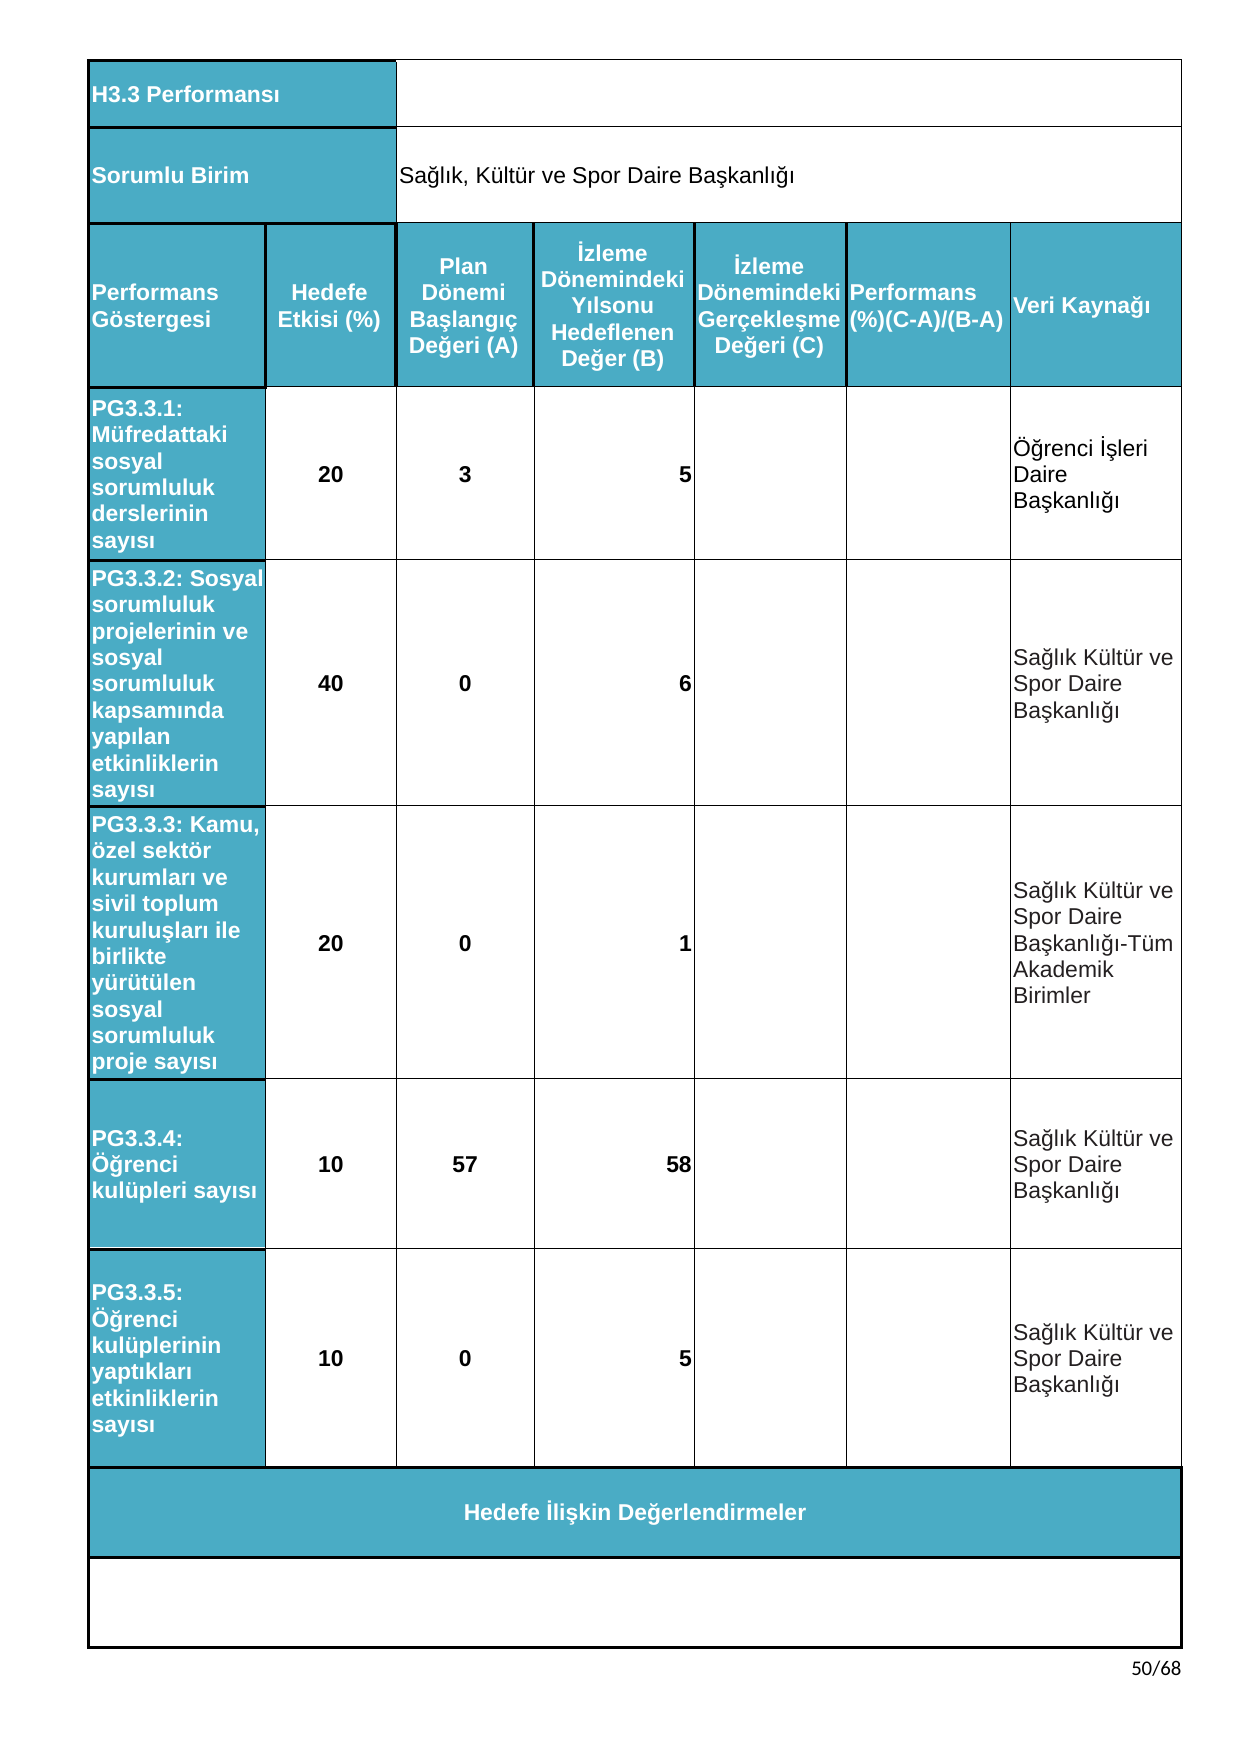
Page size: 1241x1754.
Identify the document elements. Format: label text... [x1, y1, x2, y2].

table_cell 0 [397, 560, 534, 805]
table_cell [695, 1079, 846, 1247]
table_cell PG3.3.5: Öğrenci kulüplerinin yaptıkları etkinliklerin sayısı [90, 1251, 265, 1466]
table_cell Hedefe Etkisi (%) [267, 225, 394, 386]
table_cell 1 [535, 806, 694, 1078]
table_cell Sağlık Kültür ve Spor Daire Başkanlığı-Tüm Akademik Birimler [1011, 806, 1181, 1078]
table_cell Sağlık, Kültür ve Spor Daire Başkanlığı [397, 127, 1181, 222]
table_cell PG3.3.1: Müfredattaki sosyal sorumluluk derslerinin sayısı [90, 389, 265, 559]
table_cell [695, 806, 846, 1078]
table_cell 6 [535, 560, 694, 805]
table_cell 10 [266, 1079, 396, 1247]
table_cell [847, 560, 1010, 805]
table_cell [695, 1249, 846, 1466]
table_cell 40 [266, 560, 396, 805]
table_cell Veri Kaynağı [1011, 223, 1181, 386]
table_cell H3.3 Performansı [90, 62, 396, 126]
table_cell Öğrenci İşleri Daire Başkanlığı [1011, 387, 1181, 559]
table_cell 58 [535, 1079, 694, 1247]
table_cell [90, 1559, 1180, 1646]
table_cell PG3.3.3: Kamu, özel sektör kurumları ve sivil toplum kuruluşları ile birlikte yürütülen sosyal sorumluluk proje sayısı [90, 808, 265, 1078]
table_cell Sağlık Kültür ve Spor Daire Başkanlığı [1011, 1079, 1181, 1247]
table_cell [847, 1079, 1010, 1247]
table_cell 20 [266, 387, 396, 559]
table_cell 20 [266, 806, 396, 1078]
table_cell PG3.3.2: Sosyal sorumluluk projelerinin ve sosyal sorumluluk kapsamında yapılan etkinliklerin sayısı [90, 562, 265, 805]
table_cell Plan Dönemi Başlangıç Değeri (A) [398, 223, 532, 386]
table_cell [847, 806, 1010, 1078]
table_cell İzleme Dönemindeki Yılsonu Hedeflenen Değer (B) [535, 223, 693, 386]
table_cell [847, 387, 1010, 559]
table_cell [396, 60, 1181, 126]
table_cell Sağlık Kültür ve Spor Daire Başkanlığı [1011, 1249, 1181, 1466]
table_cell 10 [266, 1249, 396, 1466]
table_cell PG3.3.4: Öğrenci kulüpleri sayısı [90, 1081, 265, 1247]
table_cell 5 [535, 387, 694, 559]
table_cell 0 [397, 806, 534, 1078]
table_cell 3 [397, 387, 534, 559]
table_cell Sağlık Kültür ve Spor Daire Başkanlığı [1011, 560, 1181, 805]
table_cell 57 [397, 1079, 534, 1247]
table_cell Performans (%)(C-A)/(B-A) [848, 223, 1010, 386]
table_cell 0 [397, 1249, 534, 1466]
table_cell [695, 387, 846, 559]
table_cell İzleme Dönemindeki Gerçekleşme Değeri (C) [696, 223, 845, 386]
table_cell 5 [535, 1249, 694, 1466]
table_cell Performans Göstergesi [90, 225, 264, 386]
table_cell Hedefe İlişkin Değerlendirmeler [90, 1469, 1180, 1556]
table_cell [847, 1249, 1010, 1466]
table_cell [695, 560, 846, 805]
table_cell Sorumlu Birim [90, 129, 396, 222]
